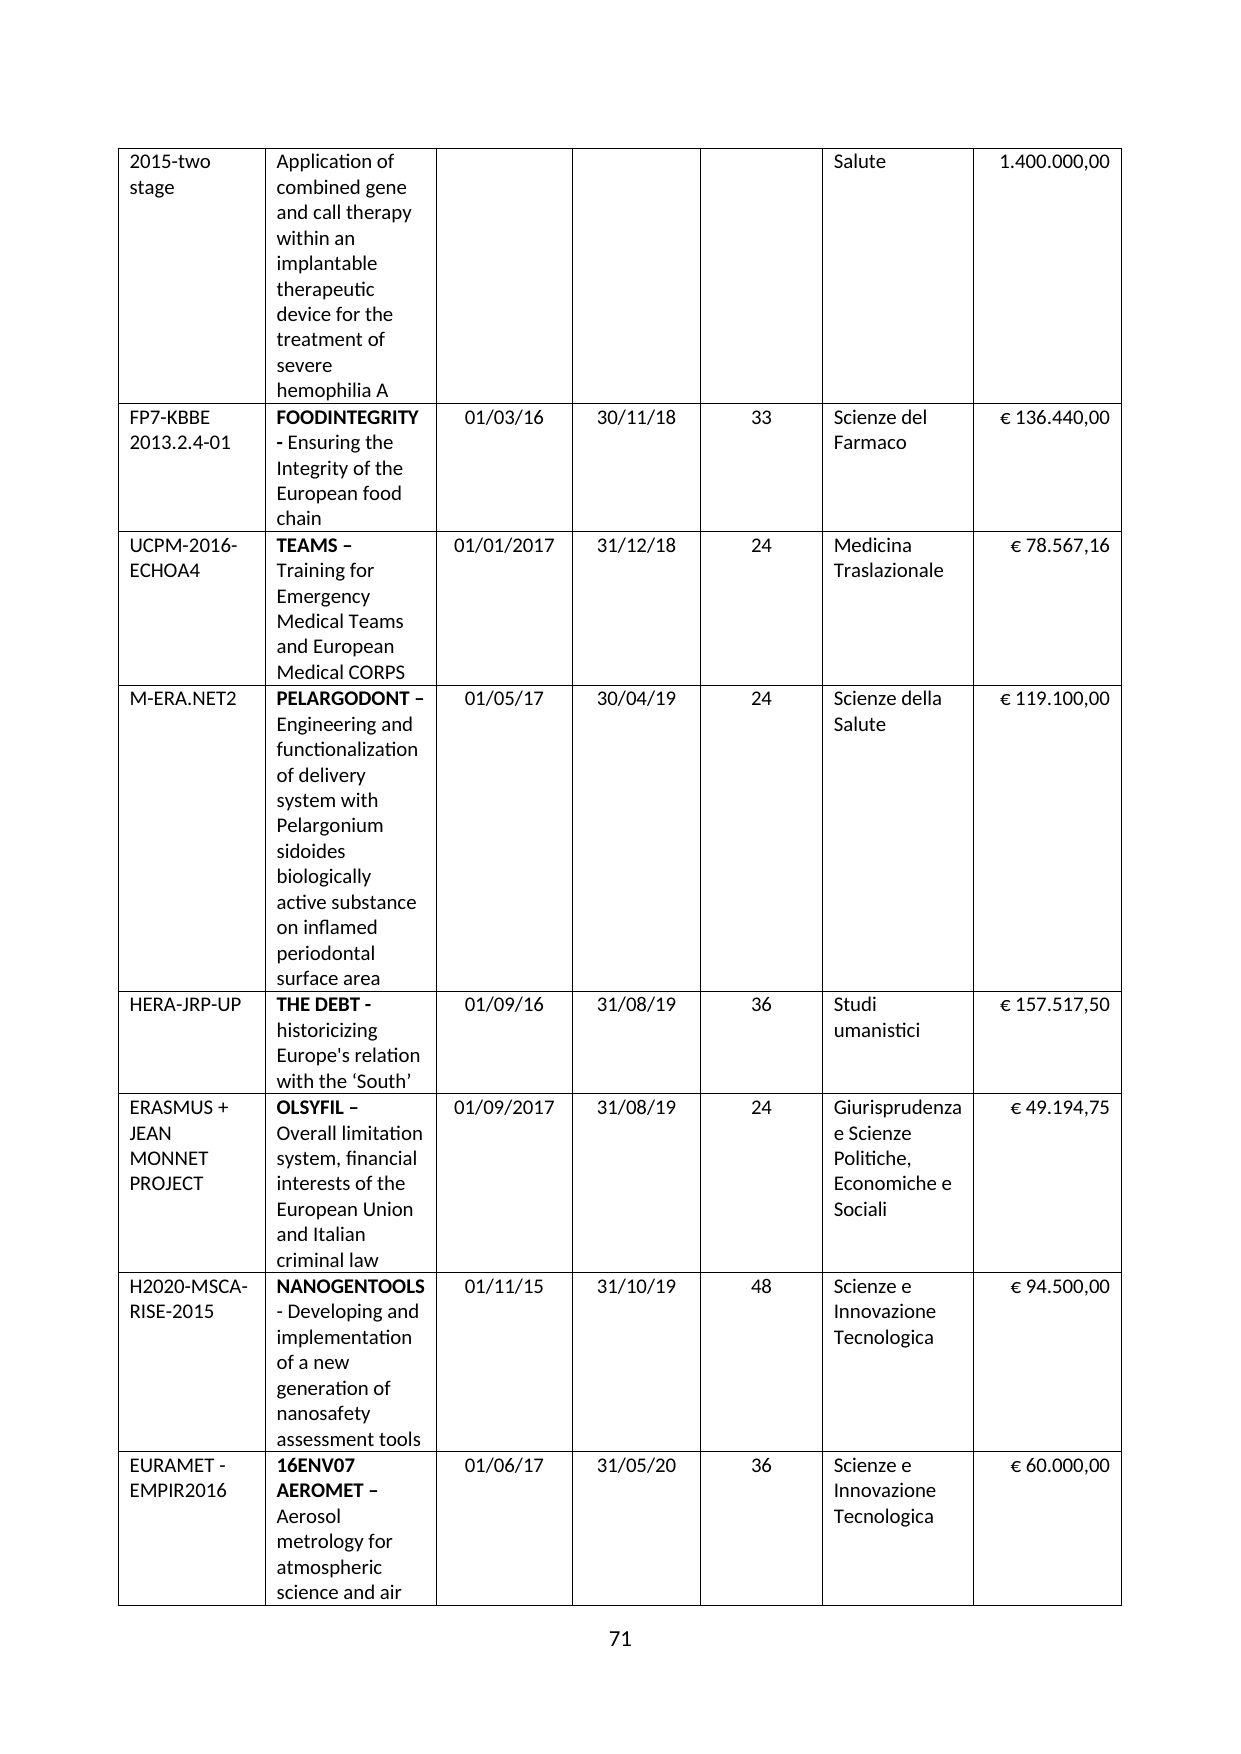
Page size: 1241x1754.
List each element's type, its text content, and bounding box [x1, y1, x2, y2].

table_cell PELARGODONT – Engineering and functionalization of delivery system with Pelargonium sidoides biologically active substance on inflamed periodontal surface area [266, 686, 436, 991]
table_cell UCPM-2016-ECHOA4 [119, 532, 265, 684]
table_cell HERA-JRP-UP [119, 992, 265, 1093]
table_cell Studi umanistici [823, 992, 973, 1093]
table_cell 36 [701, 992, 822, 1093]
table_cell Medicina Traslazionale [823, 532, 973, 684]
table_cell 01/05/17 [437, 686, 572, 991]
table_cell € 94.500,00 [974, 1273, 1121, 1451]
table_cell € 119.100,00 [974, 686, 1121, 991]
table_cell 31/05/20 [573, 1452, 700, 1605]
table_cell 01/06/17 [437, 1452, 572, 1605]
table_cell Scienze del Farmaco [823, 404, 973, 531]
table_cell Giurisprudenza e Scienze Politiche, Economiche e Sociali [823, 1094, 973, 1272]
table_cell 31/12/18 [573, 532, 700, 684]
table_cell 30/04/19 [573, 686, 700, 991]
table_cell € 136.440,00 [974, 404, 1121, 531]
table_cell 31/08/19 [573, 992, 700, 1093]
table_cell FOODINTEGRITY - Ensuring the Integrity of the European food chain [266, 404, 436, 531]
table_cell 01/11/15 [437, 1273, 572, 1451]
table_cell 31/08/19 [573, 1094, 700, 1272]
table_cell 2015-two stage [119, 149, 265, 403]
table_cell [701, 149, 822, 403]
table_cell 30/11/18 [573, 404, 700, 531]
table_cell 48 [701, 1273, 822, 1451]
table_cell 24 [701, 532, 822, 684]
table_cell 01/09/16 [437, 992, 572, 1093]
table_cell 24 [701, 686, 822, 991]
table_cell - Application of combined gene and call therapy within an implantable therapeutic device for the treatment of severe hemophilia A [266, 149, 436, 403]
table_cell H2020-MSCA-RISE-2015 [119, 1273, 265, 1451]
table_cell 36 [701, 1452, 822, 1605]
table_cell EURAMET - EMPIR2016 [119, 1452, 265, 1605]
table_cell 24 [701, 1094, 822, 1272]
table_cell 01/03/16 [437, 404, 572, 531]
table_cell € 157.517,50 [974, 992, 1121, 1093]
table_cell 01/09/2017 [437, 1094, 572, 1272]
table_cell M-ERA.NET2 [119, 686, 265, 991]
table_cell 33 [701, 404, 822, 531]
table_cell Salute [823, 149, 973, 403]
table_cell [573, 149, 700, 403]
table_cell 16ENV07 AEROMET – Aerosol metrology for atmospheric science and air [266, 1452, 436, 1605]
table_cell THE DEBT - historicizing Europe's relation with the ‘South’ [266, 992, 436, 1093]
table_cell TEAMS – Training for Emergency Medical Teams and European Medical CORPS [266, 532, 436, 684]
table_cell € 60.000,00 [974, 1452, 1121, 1605]
table_cell OLSYFIL – Overall limitation system, financial interests of the European Union and Italian criminal law [266, 1094, 436, 1272]
table_cell 01/01/2017 [437, 532, 572, 684]
table_cell € 78.567,16 [974, 532, 1121, 684]
table_cell 1.400.000,00 [974, 149, 1121, 403]
table_cell € 49.194,75 [974, 1094, 1121, 1272]
table_cell Scienze e Innovazione Tecnologica [823, 1273, 973, 1451]
table_cell [437, 149, 572, 403]
table_cell NANOGENTOOLS - Developing and implementation of a new generation of nanosafety assessment tools [266, 1273, 436, 1451]
table_cell FP7-KBBE 2013.2.4-01 [119, 404, 265, 531]
table_cell Scienze e Innovazione Tecnologica [823, 1452, 973, 1605]
table_cell ERASMUS + JEAN MONNET PROJECT [119, 1094, 265, 1272]
table_cell 31/10/19 [573, 1273, 700, 1451]
table_cell Scienze della Salute [823, 686, 973, 991]
